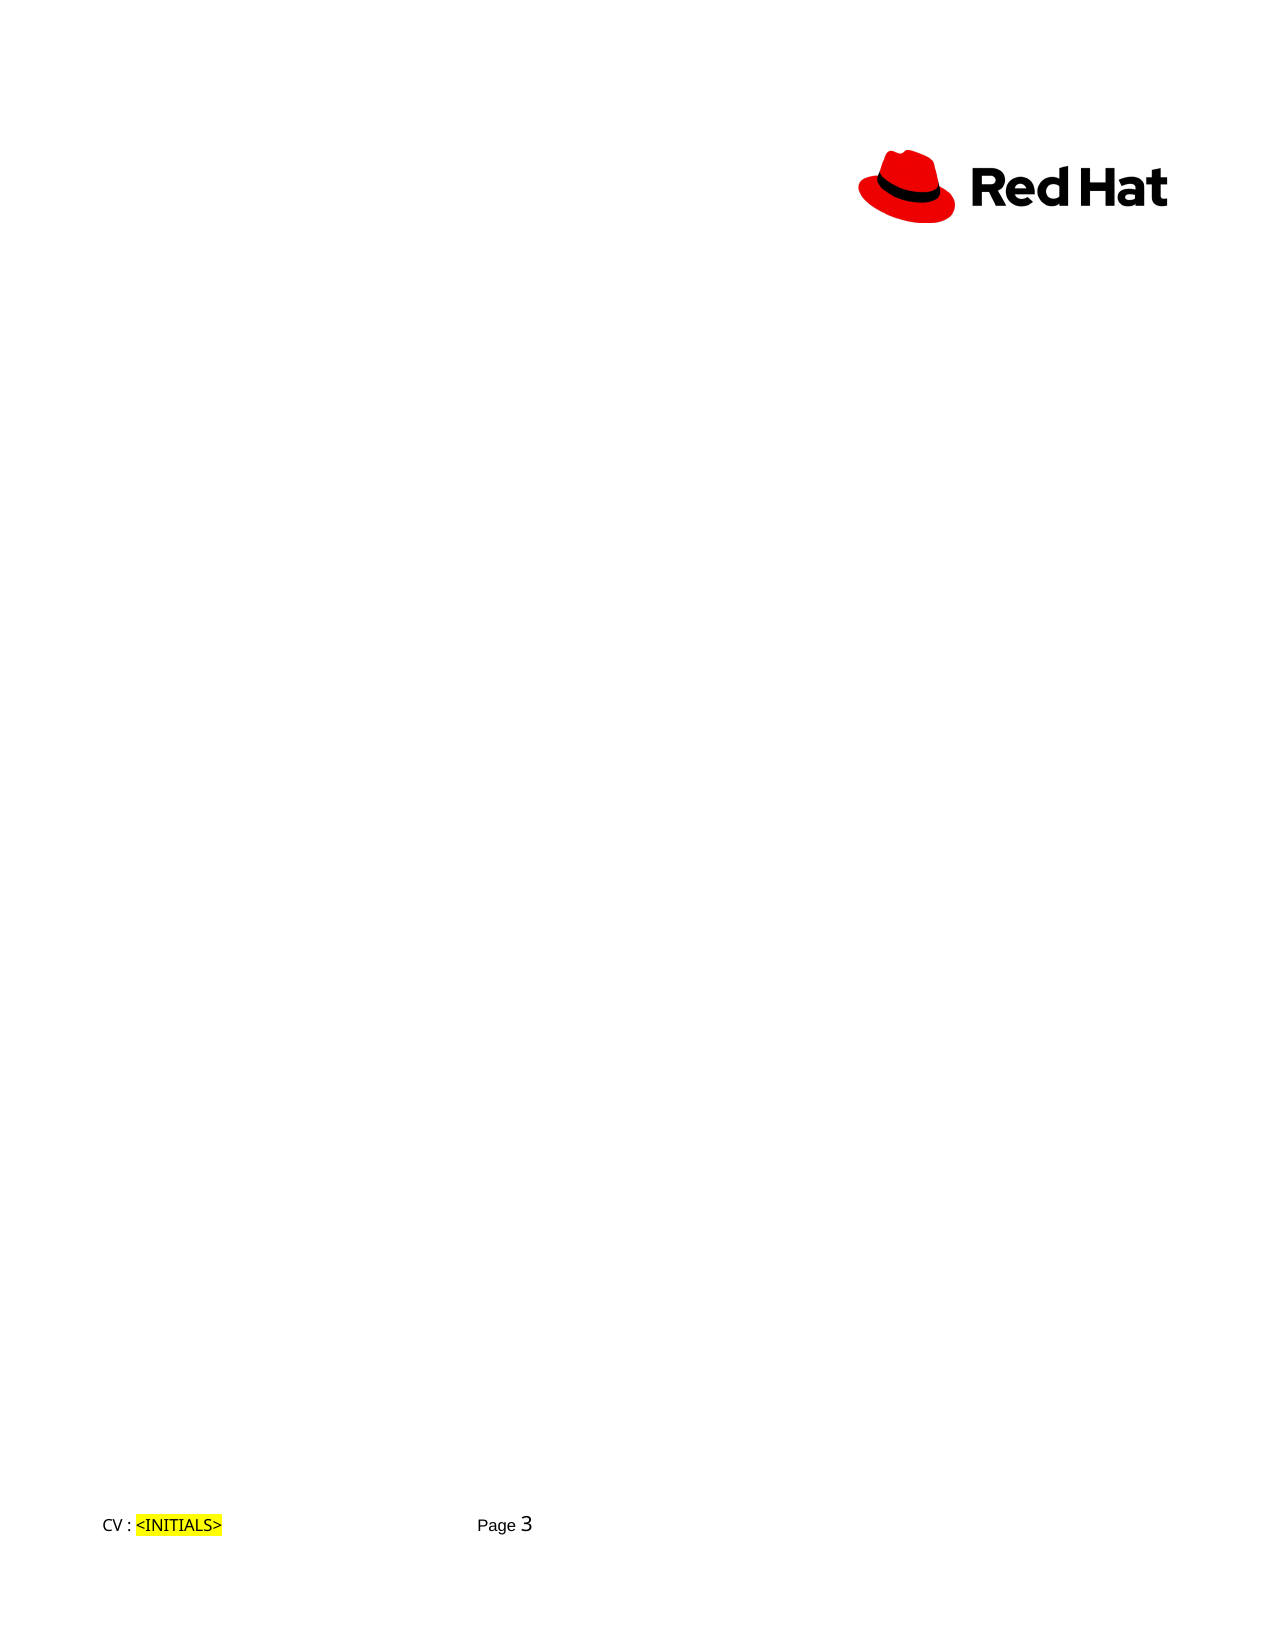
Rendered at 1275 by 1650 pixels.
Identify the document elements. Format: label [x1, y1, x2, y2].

picture [858, 150, 1168, 223]
